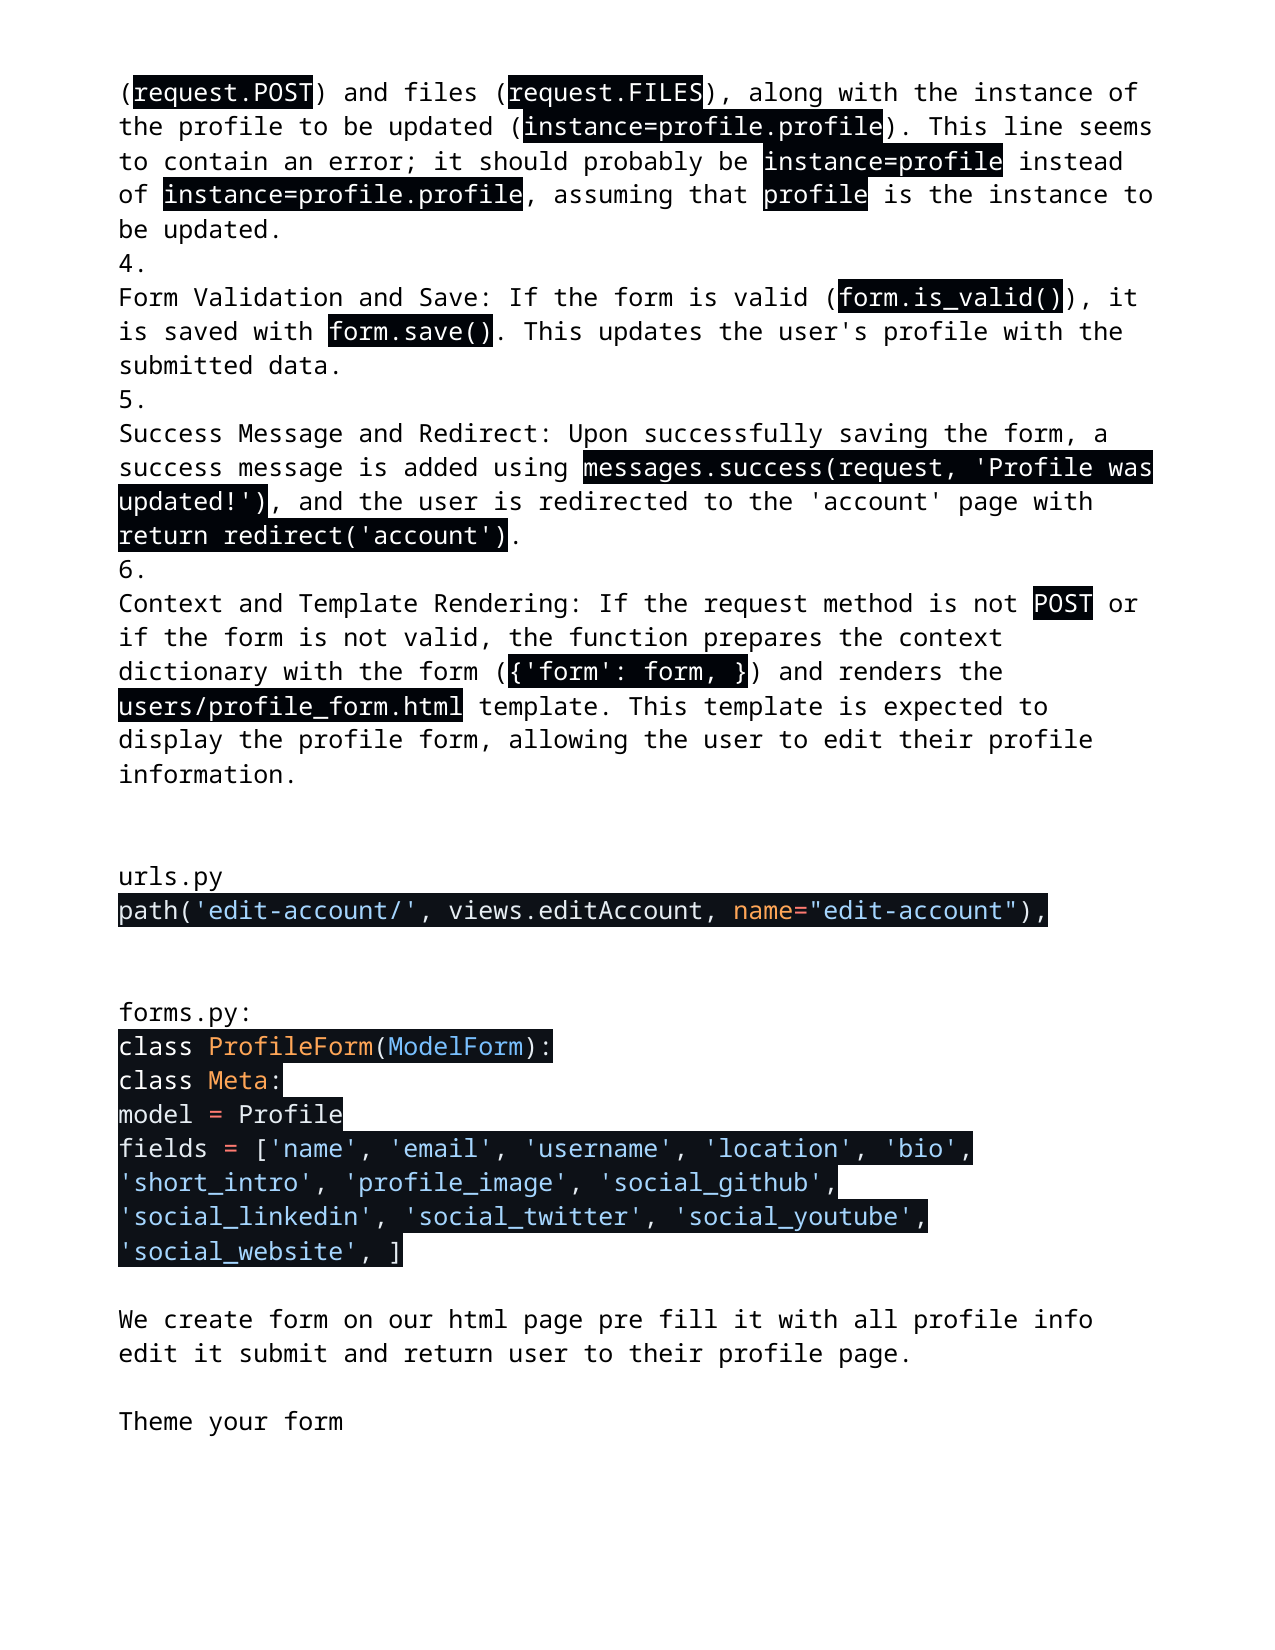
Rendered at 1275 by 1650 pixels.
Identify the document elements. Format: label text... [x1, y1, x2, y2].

text forms.py: [118, 995, 1157, 1029]
text We create form on our html page pre fill it with all profile info edit it submit and return user to their profile page. [118, 1301, 1157, 1369]
text 4. [118, 245, 1146, 279]
text 6. [118, 552, 1146, 586]
text class Meta: [118, 1063, 1157, 1097]
text Form Validation and Save: If the form is valid (form.is_valid()), it is saved with form.save(). This updates the user's profile with the submitted data. [118, 279, 1157, 382]
text 'short_intro', 'profile_image', 'social_github', [118, 1165, 1157, 1199]
text class ProfileForm(ModelForm): [118, 1029, 1157, 1063]
text urls.py [118, 858, 1157, 892]
text (request.POST) and files (request.FILES), along with the instance of the profile to be updated (instance=profile.profile). This line seems to contain an error; it should probably be instance=profile instead of instance=profile.profile, assuming that profile is the instance to be updated. [118, 75, 1157, 245]
text 'social_website', ] [118, 1233, 1157, 1267]
text 'social_linkedin', 'social_twitter', 'social_youtube', [118, 1199, 1157, 1233]
text path('edit-account/', views.editAccount, name="edit-account"), [118, 892, 1157, 927]
text Success Message and Redirect: Upon successfully saving the form, a success message is added using messages.success(request, 'Profile was updated!'), and the user is redirected to the 'account' page with return redirect('account'). [118, 416, 1157, 552]
text fields = ['name', 'email', 'username', 'location', 'bio', [118, 1131, 1157, 1165]
text model = Profile [118, 1097, 1157, 1131]
text Context and Template Rendering: If the request method is not POST or if the form is not valid, the function prepares the context dictionary with the form ({'form': form, }) and renders the users/profile_form.html template. This template is expected to display the profile form, allowing the user to edit their profile information. [118, 586, 1157, 790]
text 5. [118, 382, 1146, 416]
text Theme your form [118, 1403, 1157, 1437]
